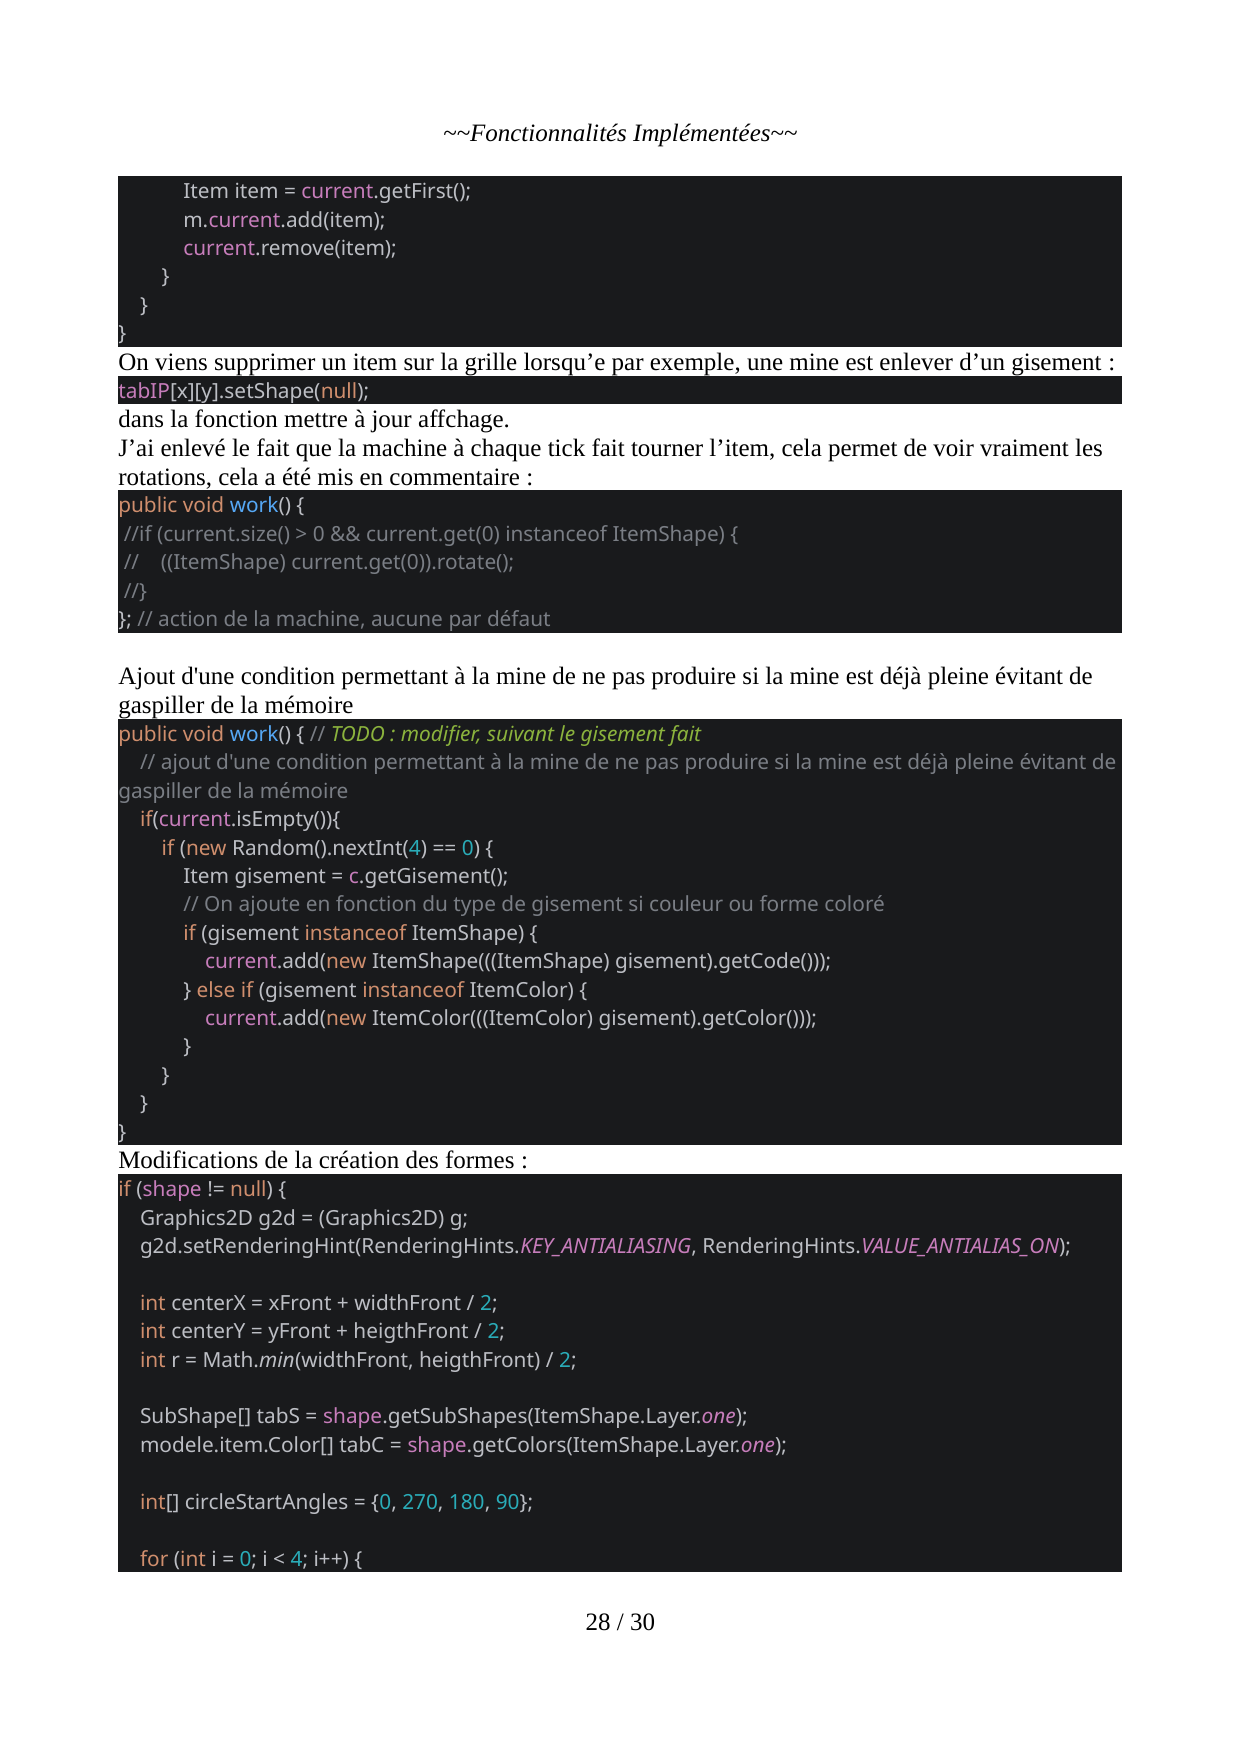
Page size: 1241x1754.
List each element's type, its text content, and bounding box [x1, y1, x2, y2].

text On viens supprimer un item sur la grille lorsqu’e par exemple, une mine est enlever d’un gisement : [118, 347, 1122, 376]
text if (shape != null) { Graphics2D g2d = (Graphics2D) g; g2d.setRenderingHint(RenderingHints.KEY_ANTIALIASING, RenderingHints.VALUE_ANTIALIAS_ON); int centerX = xFront + widthFront / 2; int centerY = yFront + heigthFront / 2; int r = Math.min(widthFront, heigthFront) / 2; SubShape[] tabS = shape.getSubShapes(ItemShape.Layer.one); modele.item.Color[] tabC = shape.getColors(ItemShape.Layer.one); int[] circleStartAngles = {0, 270, 180, 90}; for (int i = 0; i < 4; i++) { [118, 1174, 1122, 1572]
text Item item = current.getFirst(); m.current.add(item); current.remove(item); } } } [118, 176, 1122, 347]
text J’ai enlevé le fait que la machine à chaque tick fait tourner l’item, cela permet de voir vraiment les rotations, cela a été mis en commentaire : [118, 433, 1122, 490]
text Ajout d'une condition permettant à la mine de ne pas produire si la mine est déjà pleine évitant de gaspiller de la mémoire [118, 661, 1122, 719]
text tabIP[x][y].setShape(null); [118, 376, 1122, 404]
text public void work() { // TODO : modifier, suivant le gisement fait // ajout d'une condition permettant à la mine de ne pas produire si la mine est déjà pleine évitant de gaspiller de la mémoire if(current.isEmpty()){ if (new Random().nextInt(4) == 0) { Item gisement = c.getGisement(); // On ajoute en fonction du type de gisement si couleur ou forme coloré if (gisement instanceof ItemShape) { current.add(new ItemShape(((ItemShape) gisement).getCode())); } else if (gisement instanceof ItemColor) { current.add(new ItemColor(((ItemColor) gisement).getColor())); } } } } [118, 719, 1122, 1145]
text dans la fonction mettre à jour affchage. [118, 404, 1122, 433]
text Modifications de la création des formes : [118, 1145, 1122, 1174]
text public void work() { //if (current.size() > 0 && current.get(0) instanceof ItemShape) { // ((ItemShape) current.get(0)).rotate(); //} }; // action de la machine, aucune par défaut [118, 490, 1122, 633]
